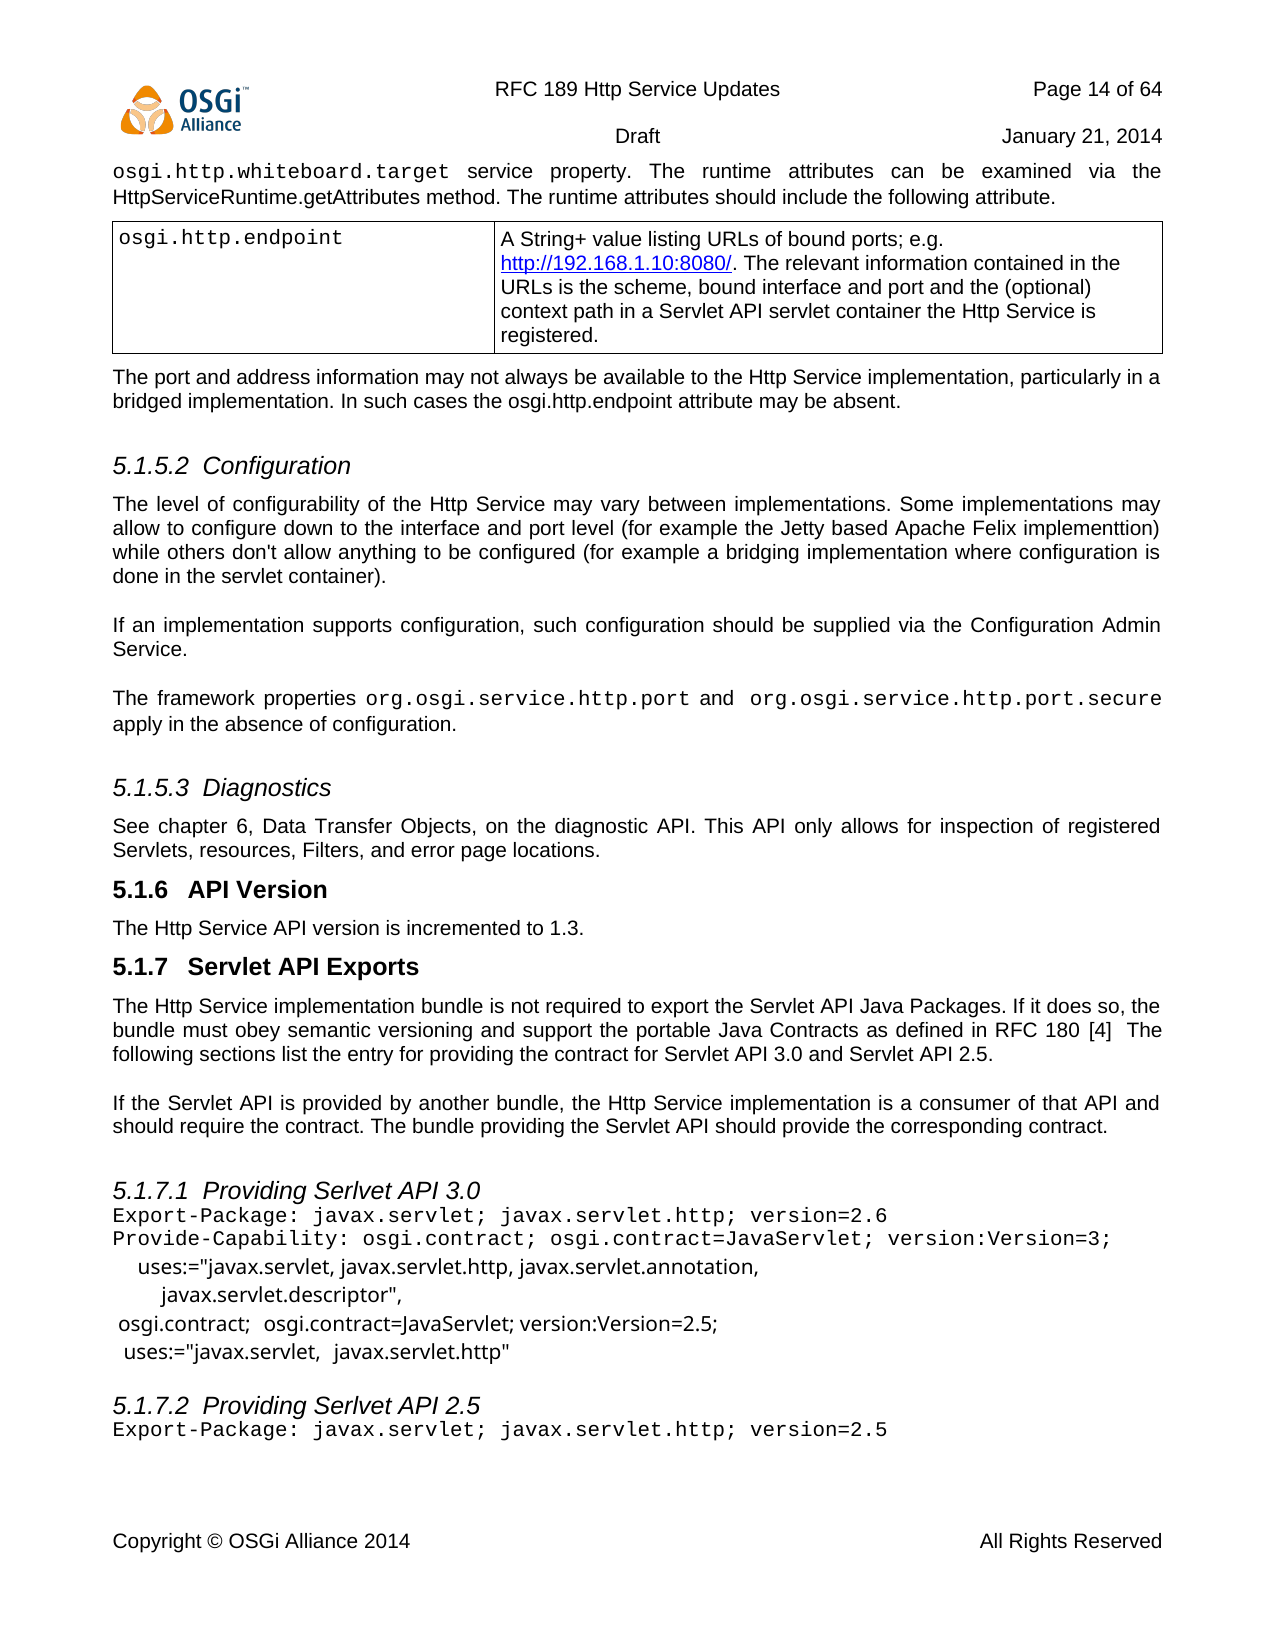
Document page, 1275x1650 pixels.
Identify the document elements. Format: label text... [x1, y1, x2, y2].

text If an implementation supports configuration, such configuration should be supplied via the Configuration Admin Service. [112, 613, 1162, 661]
text The Http Service implementation bundle is not required to export the Servlet API Java Packages. If it does so, the bundle must obey semantic versioning and support the portable Java Contracts as defined in RFC 180 [4]. The following sections list the entry for providing the contract for Servlet API 3.0 and Servlet API 2.5. [112, 993, 1162, 1065]
subtitle Providing Serlvet API 3.0 [112, 1176, 1162, 1204]
text Export-Package: javax.servlet; javax.servlet.http; version=2.6 [112, 1204, 1162, 1228]
text The level of configurability of the Http Service may vary between implementations. Some implementations may allow to configure down to the interface and port level (for example the Jetty based Apache Felix implementtion) while others don't allow anything to be configured (for example a bridging implementation where configuration is done in the servlet container). [112, 492, 1162, 588]
text osgi.contract; osgi.contract=JavaServlet; version:Version=2.5; [112, 1309, 1162, 1337]
text See chapter , Data Transfer Objects, on the diagnostic API. This API only allows for inspection of registered Servlets, resources, Filters, and error page locations. [112, 814, 1162, 862]
subtitle Servlet API Exports [112, 952, 1162, 981]
picture [113, 78, 257, 142]
text uses:="javax.servlet, javax.servlet.http, javax.servlet.annotation, [112, 1252, 1162, 1280]
text Export-Package: javax.servlet; javax.servlet.http; version=2.5 [112, 1419, 1162, 1443]
text javax.servlet.descriptor", [112, 1280, 1162, 1309]
text Provide-Capability: osgi.contract; osgi.contract=JavaServlet; version:Version=3; [112, 1228, 1162, 1252]
text osgi.http.whiteboard.target service property. The runtime attributes can be examined via the HttpServiceRuntime.getAttributes method. The runtime attributes should include the following attribute. [112, 159, 1162, 209]
subtitle Providing Serlvet API 2.5 [112, 1391, 1162, 1419]
table_header A String+ value listing URLs of bound ports; e.g. http://192.168.1.10:8080/. The relevant information contained in the URLs is the scheme, bound interface and port and the (optional) context path in a Servlet API servlet container the Http Service is registered. [495, 222, 1162, 353]
text uses:="javax.servlet, javax.servlet.http" [112, 1337, 1162, 1366]
text The port and address information may not always be available to the Http Service implementation, particularly in a bridged implementation. In such cases the osgi.http.endpoint attribute may be absent. [112, 365, 1162, 413]
table_header osgi.http.endpoint [113, 222, 494, 353]
text If the Servlet API is provided by another bundle, the Http Service implementation is a consumer of that API and should require the contract. The bundle providing the Servlet API should provide the corresponding contract. [112, 1090, 1162, 1138]
text The Http Service API version is incremented to 1.3. [112, 916, 1162, 940]
subtitle Diagnostics [112, 773, 1162, 802]
text The framework properties org.osgi.service.http.port and org.osgi.service.http.port.secure apply in the absence of configuration. [112, 686, 1162, 735]
subtitle API Version [112, 874, 1162, 903]
subtitle Configuration [112, 451, 1162, 479]
